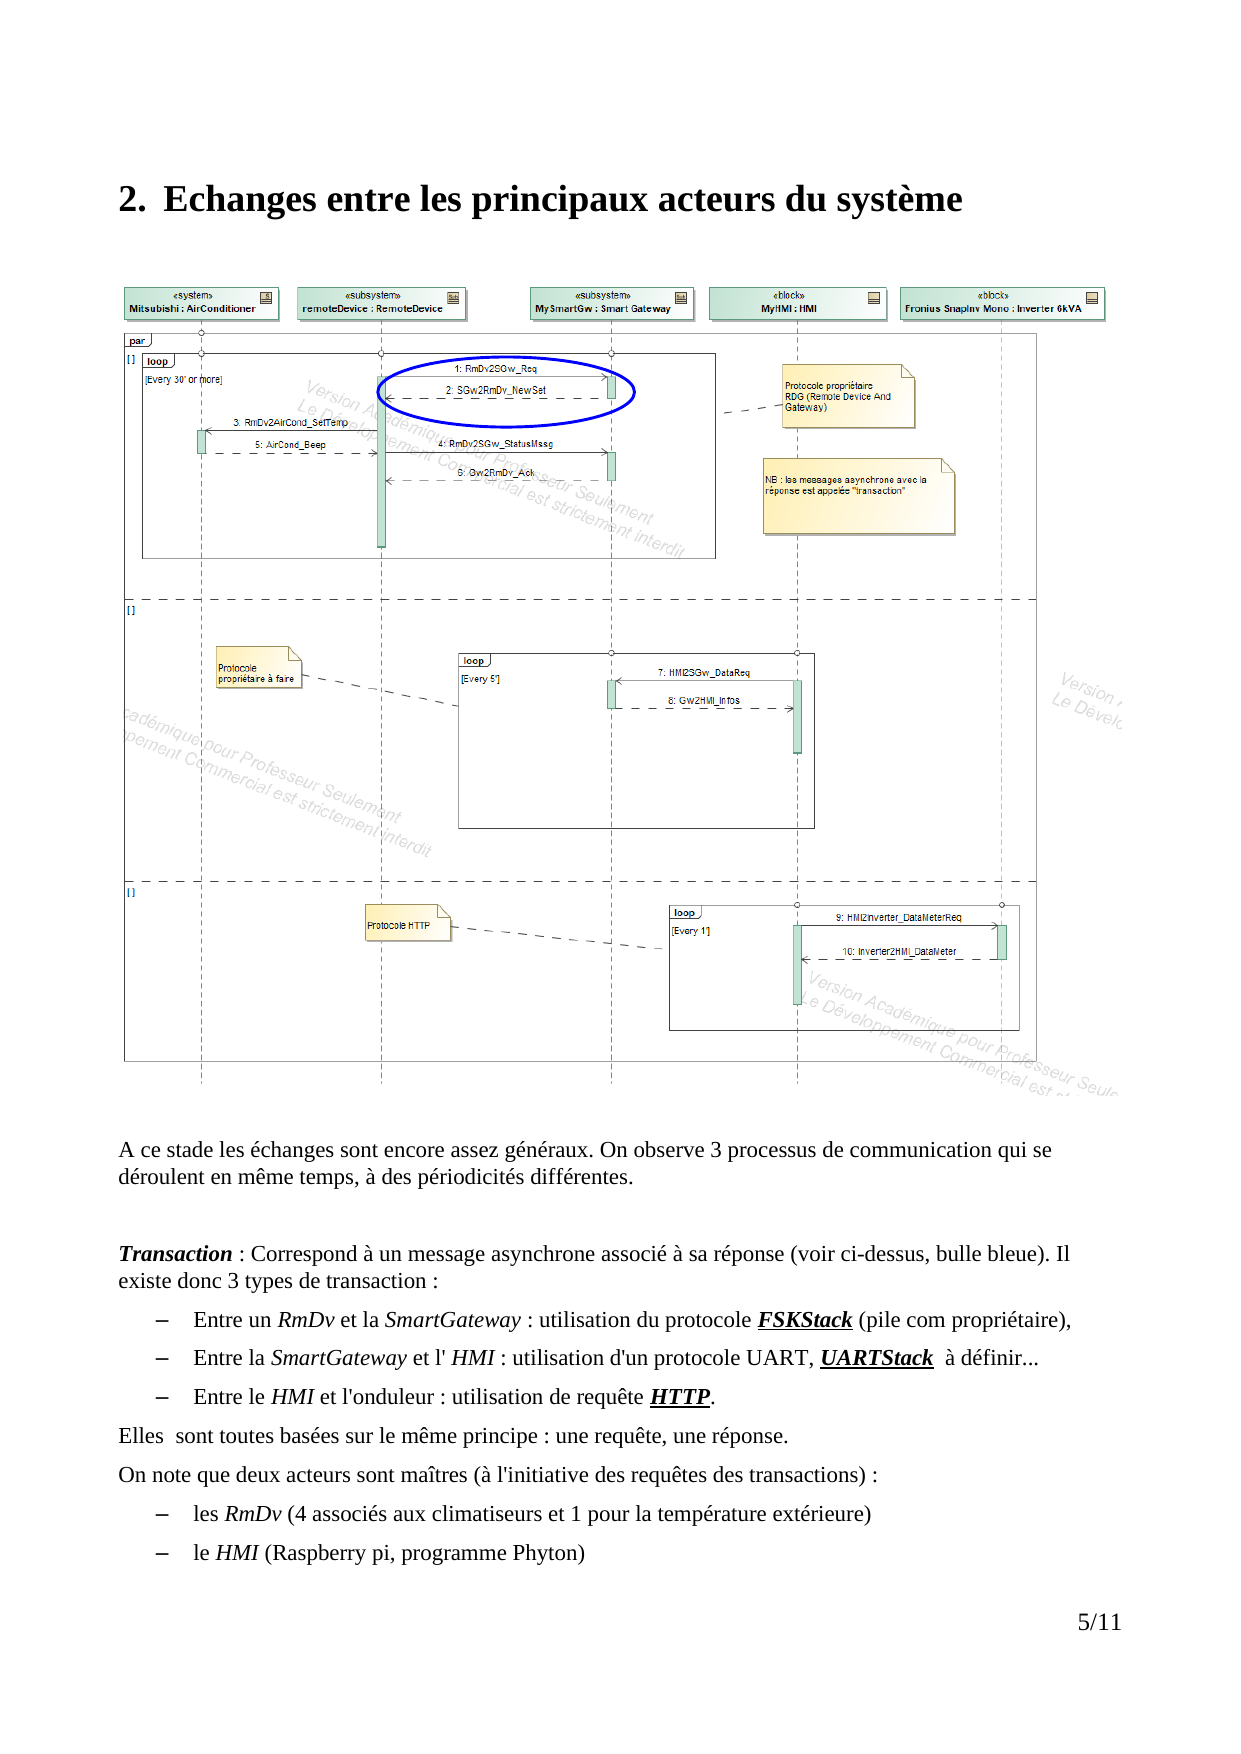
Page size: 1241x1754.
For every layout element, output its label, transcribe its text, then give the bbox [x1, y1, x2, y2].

list les RmDv (4 associés aux climatiseurs et 1 pour la température extérieure) [156, 1500, 1122, 1526]
list Entre un RmDv et la SmartGateway : utilisation du protocole FSKStack (pile com propriétaire), [156, 1306, 1122, 1332]
text Elles sont toutes basées sur le même principe : une requête, une réponse. [118, 1422, 1122, 1448]
text On note que deux acteurs sont maîtres (à l'initiative des requêtes des transactions) : [118, 1461, 1122, 1487]
text A ce stade les échanges sont encore assez généraux. On observe 3 processus de communication qui se déroulent en même temps, à des périodicités différentes. [118, 1136, 1122, 1189]
list Entre le HMI et l'onduleur : utilisation de requête HTTP. [156, 1383, 1122, 1410]
subtitle Echanges entre les principaux acteurs du système [118, 176, 1122, 220]
text Transaction : Correspond à un message asynchrone associé à sa réponse (voir ci-dessus, bulle bleue). Il existe donc 3 types de transaction : [118, 1240, 1122, 1293]
list Entre la SmartGateway et l' HMI : utilisation d'un protocole UART, UARTStack à définir... [156, 1344, 1122, 1371]
list le HMI (Raspberry pi, programme Phyton) [156, 1539, 1122, 1565]
